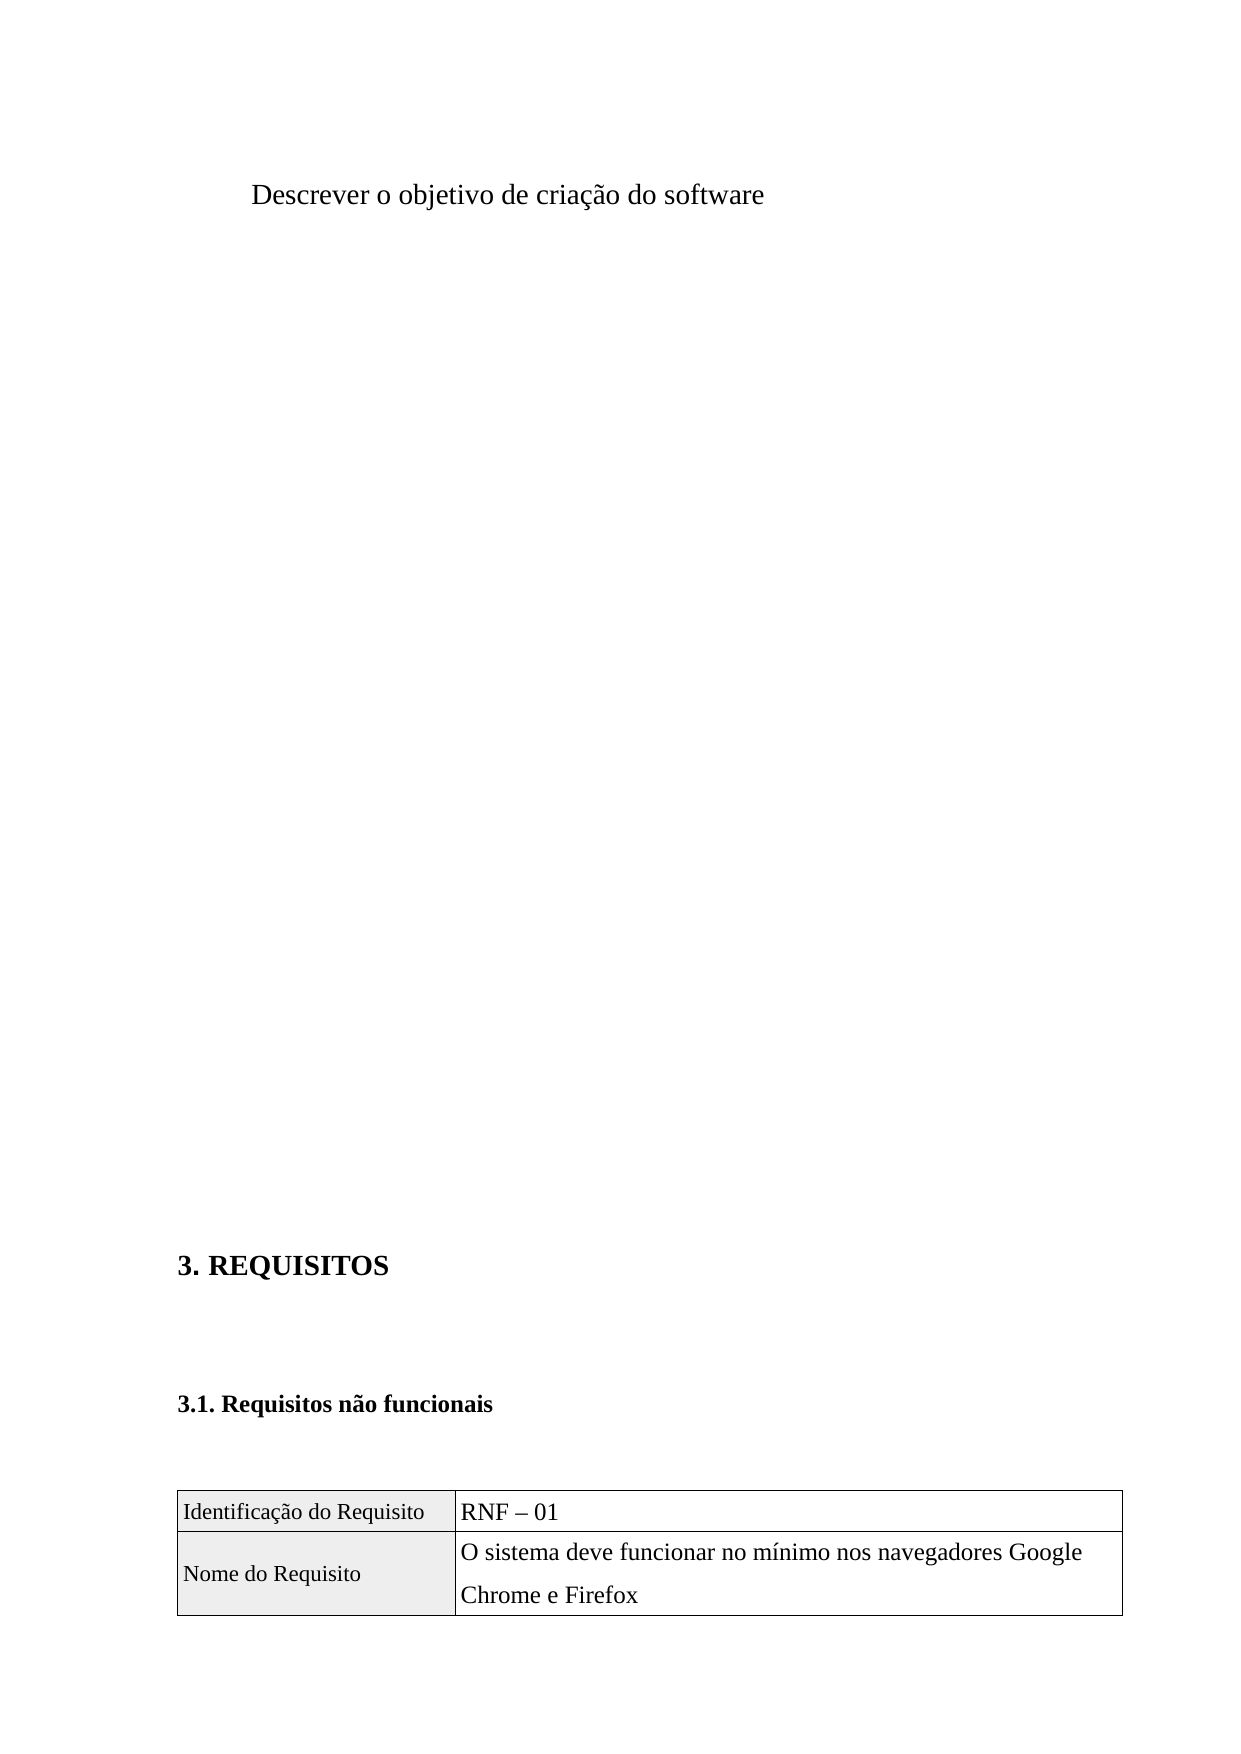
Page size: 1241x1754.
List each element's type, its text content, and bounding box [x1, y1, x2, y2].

table_header RNF – 01 [456, 1491, 1122, 1531]
table_cell O sistema deve funcionar no mínimo nos navegadores Google Chrome e Firefox [456, 1532, 1122, 1615]
table_header Identificação do Requisito [178, 1491, 455, 1531]
text Descrever o objetivo de criação do software [177, 177, 1122, 211]
subtitle 3. REQUISITOS [177, 1248, 1122, 1282]
subtitle 3.1. Requisitos não funcionais [177, 1389, 1122, 1418]
table_cell Nome do Requisito [178, 1532, 455, 1615]
